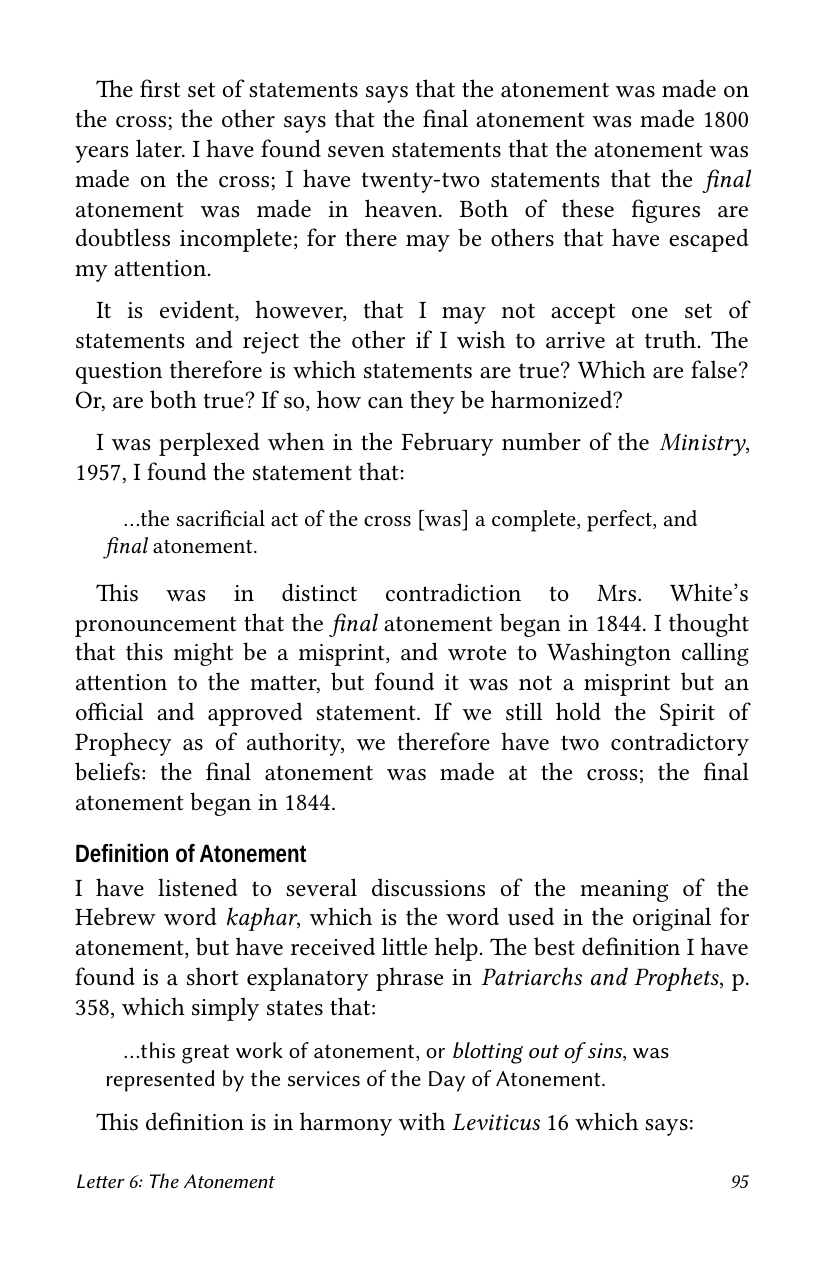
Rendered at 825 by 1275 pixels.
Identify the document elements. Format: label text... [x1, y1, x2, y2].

text ...this great work of atonement, or blotting out of sins, was represented by the services of the Day of Atonement. [105, 1038, 720, 1092]
text I have listened to several discussions of the meaning of the Hebrew word kaphar, which is the word used in the original for atonement, but have received little help. The best definition I have found is a short explanatory phrase in Patriarchs and Prophets, p. 358, which simply states that: [75, 873, 750, 1022]
text It is evident, however, that I may not accept one set of statements and reject the other if I wish to arrive at truth. The question therefore is which statements are true? Which are false? Or, are both true? If so, how can they be harmonized? [75, 296, 750, 414]
text The first set of statements says that the atonement was made on the cross; the other says that the final atonement was made 1800 years later. I have found seven statements that the atonement was made on the cross; I have twenty-two statements that the final atonement was made in heaven. Both of these figures are doubtless incomplete; for there may be others that have escaped my attention. [75, 75, 750, 283]
text This was in distinct contradiction to Mrs. White’s pronouncement that the final atonement began in 1844. I thought that this might be a misprint, and wrote to Washington calling attention to the matter, but found it was not a misprint but an official and approved statement. If we still hold the Spirit of Prophecy as of authority, we therefore have two contradictory beliefs: the final atonement was made at the cross; the final atonement began in 1844. [75, 579, 750, 816]
text I was perplexed when in the February number of the Ministry, 1957, I found the statement that: [75, 428, 750, 486]
subtitle Definition of Atonement [75, 839, 750, 867]
text This definition is in harmony with Leviticus 16 which says: [75, 1108, 750, 1136]
text ...the sacrificial act of the cross [was] a complete, perfect, and final atonement. [105, 506, 720, 559]
